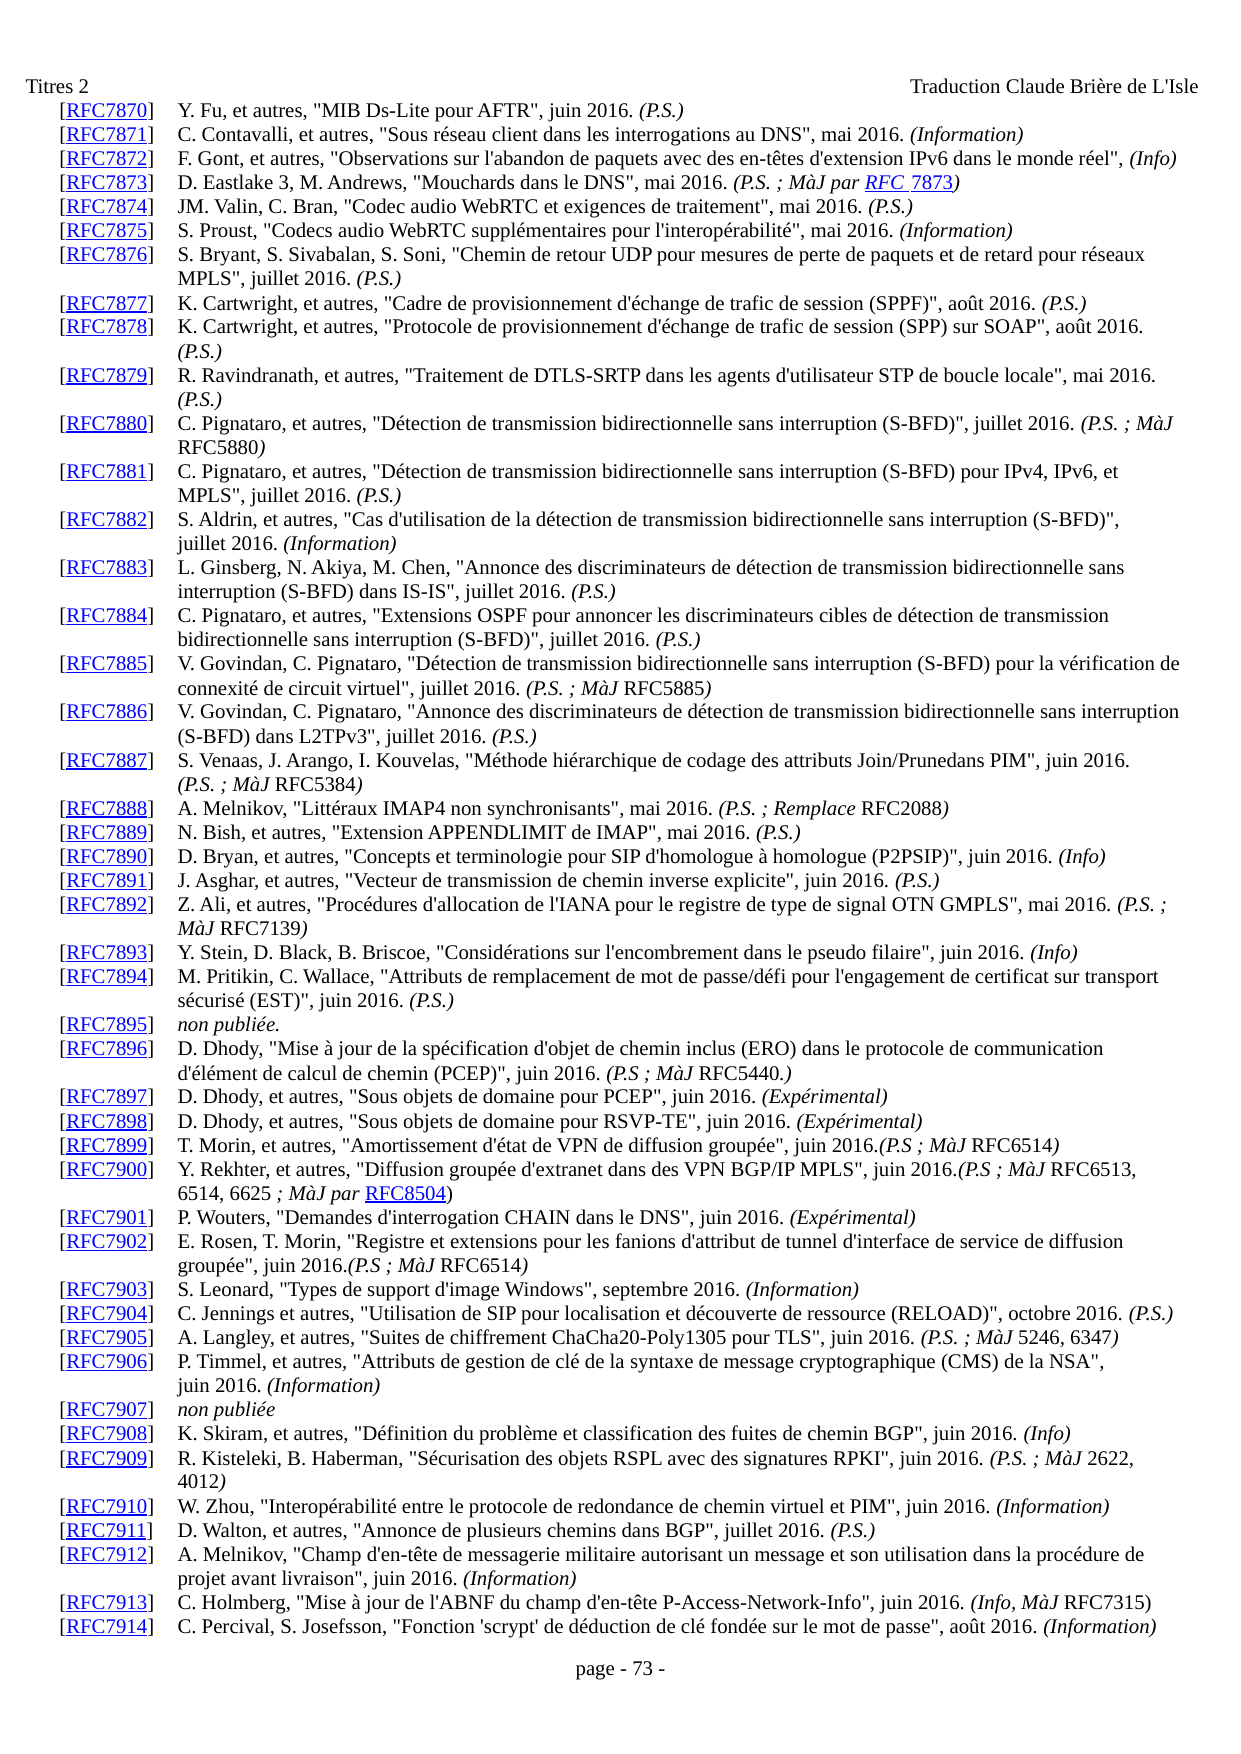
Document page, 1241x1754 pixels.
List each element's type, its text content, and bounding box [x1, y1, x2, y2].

text [RFC7872] F. Gont, et autres, "Observations sur l'abandon de paquets avec des en-têtes d'extension IPv6 dans le monde réel", (Info) [59, 146, 1181, 170]
text [RFC7892] Z. Ali, et autres, "Procédures d'allocation de l'IANA pour le registre de type de signal OTN GMPLS", mai 2016. (P.S. ; MàJ RFC7139) [59, 892, 1181, 940]
text [RFC7889] N. Bish, et autres, "Extension APPENDLIMIT de IMAP", mai 2016. (P.S.) [59, 820, 1181, 844]
text [RFC7913] C. Holmberg, "Mise à jour de l'ABNF du champ d'en-tête P-Access-Network-Info", juin 2016. (Info, MàJ RFC7315) [59, 1590, 1181, 1614]
text [RFC7911] D. Walton, et autres, "Annonce de plusieurs chemins dans BGP", juillet 2016. (P.S.) [59, 1518, 1181, 1542]
text [RFC7901] P. Wouters, "Demandes d'interrogation CHAIN dans le DNS", juin 2016. (Expérimental) [59, 1205, 1181, 1229]
text [RFC7880] C. Pignataro, et autres, "Détection de transmission bidirectionnelle sans interruption (S-BFD)", juillet 2016. (P.S. ; MàJ RFC5880) [59, 411, 1181, 459]
text [RFC7890] D. Bryan, et autres, "Concepts et terminologie pour SIP d'homologue à homologue (P2PSIP)", juin 2016. (Info) [59, 844, 1181, 868]
text [RFC7906] P. Timmel, et autres, "Attributs de gestion de clé de la syntaxe de message cryptographique (CMS) de la NSA", juin 2016. (Information) [59, 1349, 1181, 1397]
text [RFC7885] V. Govindan, C. Pignataro, "Détection de transmission bidirectionnelle sans interruption (S-BFD) pour la vérification de connexité de circuit virtuel", juillet 2016. (P.S. ; MàJ RFC5885) [59, 651, 1181, 699]
text [RFC7914] C. Percival, S. Josefsson, "Fonction 'scrypt' de déduction de clé fondée sur le mot de passe", août 2016. (Information) [59, 1614, 1181, 1638]
text [RFC7896] D. Dhody, "Mise à jour de la spécification d'objet de chemin inclus (ERO) dans le protocole de communication d'élément de calcul de chemin (PCEP)", juin 2016. (P.S ; MàJ RFC5440.) [59, 1036, 1181, 1084]
text [RFC7875] S. Proust, "Codecs audio WebRTC supplémentaires pour l'interopérabilité", mai 2016. (Information) [59, 218, 1181, 242]
text [RFC7886] V. Govindan, C. Pignataro, "Annonce des discriminateurs de détection de transmission bidirectionnelle sans interruption (S-BFD) dans L2TPv3", juillet 2016. (P.S.) [59, 699, 1181, 748]
text [RFC7881] C. Pignataro, et autres, "Détection de transmission bidirectionnelle sans interruption (S-BFD) pour IPv4, IPv6, et MPLS", juillet 2016. (P.S.) [59, 459, 1181, 507]
text [RFC7882] S. Aldrin, et autres, "Cas d'utilisation de la détection de transmission bidirectionnelle sans interruption (S-BFD)", juillet 2016. (Information) [59, 507, 1181, 555]
text [RFC7907] non publiée [59, 1397, 1181, 1421]
text [RFC7899] T. Morin, et autres, "Amortissement d'état de VPN de diffusion groupée", juin 2016.(P.S ; MàJ RFC6514) [59, 1133, 1181, 1157]
text [RFC7871] C. Contavalli, et autres, "Sous réseau client dans les interrogations au DNS", mai 2016. (Information) [59, 122, 1181, 146]
text [RFC7887] S. Venaas, J. Arango, I. Kouvelas, "Méthode hiérarchique de codage des attributs Join/Prunedans PIM", juin 2016. (P.S. ; MàJ RFC5384) [59, 748, 1181, 796]
text [RFC7912] A. Melnikov, "Champ d'en-tête de messagerie militaire autorisant un message et son utilisation dans la procédure de projet avant livraison", juin 2016. (Information) [59, 1542, 1181, 1590]
text [RFC7891] J. Asghar, et autres, "Vecteur de transmission de chemin inverse explicite", juin 2016. (P.S.) [59, 868, 1181, 892]
text [RFC7895] non publiée. [59, 1012, 1181, 1036]
text [RFC7877] K. Cartwright, et autres, "Cadre de provisionnement d'échange de trafic de session (SPPF)", août 2016. (P.S.) [59, 290, 1181, 314]
text [RFC7905] A. Langley, et autres, "Suites de chiffrement ChaCha20-Poly1305 pour TLS", juin 2016. (P.S. ; MàJ 5246, 6347) [59, 1325, 1181, 1349]
text [RFC7894] M. Pritikin, C. Wallace, "Attributs de remplacement de mot de passe/défi pour l'engagement de certificat sur transport sécurisé (EST)", juin 2016. (P.S.) [59, 964, 1181, 1012]
text [RFC7884] C. Pignataro, et autres, "Extensions OSPF pour annoncer les discriminateurs cibles de détection de transmission bidirectionnelle sans interruption (S-BFD)", juillet 2016. (P.S.) [59, 603, 1181, 651]
text [RFC7883] L. Ginsberg, N. Akiya, M. Chen, "Annonce des discriminateurs de détection de transmission bidirectionnelle sans interruption (S-BFD) dans IS-IS", juillet 2016. (P.S.) [59, 555, 1181, 603]
text [RFC7903] S. Leonard, "Types de support d'image Windows", septembre 2016. (Information) [59, 1277, 1181, 1301]
text [RFC7879] R. Ravindranath, et autres, "Traitement de DTLS-SRTP dans les agents d'utilisateur STP de boucle locale", mai 2016. (P.S.) [59, 363, 1181, 411]
text [RFC7870] Y. Fu, et autres, "MIB Ds-Lite pour AFTR", juin 2016. (P.S.) [59, 98, 1181, 122]
text [RFC7908] K. Skiram, et autres, "Définition du problème et classification des fuites de chemin BGP", juin 2016. (Info) [59, 1421, 1181, 1445]
text [RFC7900] Y. Rekhter, et autres, "Diffusion groupée d'extranet dans des VPN BGP/IP MPLS", juin 2016.(P.S ; MàJ RFC6513, 6514, 6625 ; MàJ par RFC8504) [59, 1157, 1181, 1205]
text [RFC7893] Y. Stein, D. Black, B. Briscoe, "Considérations sur l'encombrement dans le pseudo filaire", juin 2016. (Info) [59, 940, 1181, 964]
text [RFC7904] C. Jennings et autres, "Utilisation de SIP pour localisation et découverte de ressource (RELOAD)", octobre 2016. (P.S.) [59, 1301, 1181, 1325]
text [RFC7876] S. Bryant, S. Sivabalan, S. Soni, "Chemin de retour UDP pour mesures de perte de paquets et de retard pour réseaux MPLS", juillet 2016. (P.S.) [59, 242, 1181, 290]
text [RFC7898] D. Dhody, et autres, "Sous objets de domaine pour RSVP-TE", juin 2016. (Expérimental) [59, 1108, 1181, 1133]
text [RFC7888] A. Melnikov, "Littéraux IMAP4 non synchronisants", mai 2016. (P.S. ; Remplace RFC2088) [59, 796, 1181, 820]
text [RFC7909] R. Kisteleki, B. Haberman, "Sécurisation des objets RSPL avec des signatures RPKI", juin 2016. (P.S. ; MàJ 2622, 4012) [59, 1445, 1181, 1493]
text [RFC7878] K. Cartwright, et autres, "Protocole de provisionnement d'échange de trafic de session (SPP) sur SOAP", août 2016. (P.S.) [59, 314, 1181, 363]
text [RFC7897] D. Dhody, et autres, "Sous objets de domaine pour PCEP", juin 2016. (Expérimental) [59, 1084, 1181, 1108]
text [RFC7902] E. Rosen, T. Morin, "Registre et extensions pour les fanions d'attribut de tunnel d'interface de service de diffusion groupée", juin 2016.(P.S ; MàJ RFC6514) [59, 1229, 1181, 1277]
text [RFC7874] JM. Valin, C. Bran, "Codec audio WebRTC et exigences de traitement", mai 2016. (P.S.) [59, 194, 1181, 218]
text [RFC7873] D. Eastlake 3, M. Andrews, "Mouchards dans le DNS", mai 2016. (P.S. ; MàJ par RFC 7873) [59, 170, 1181, 194]
text [RFC7910] W. Zhou, "Interopérabilité entre le protocole de redondance de chemin virtuel et PIM", juin 2016. (Information) [59, 1493, 1181, 1518]
